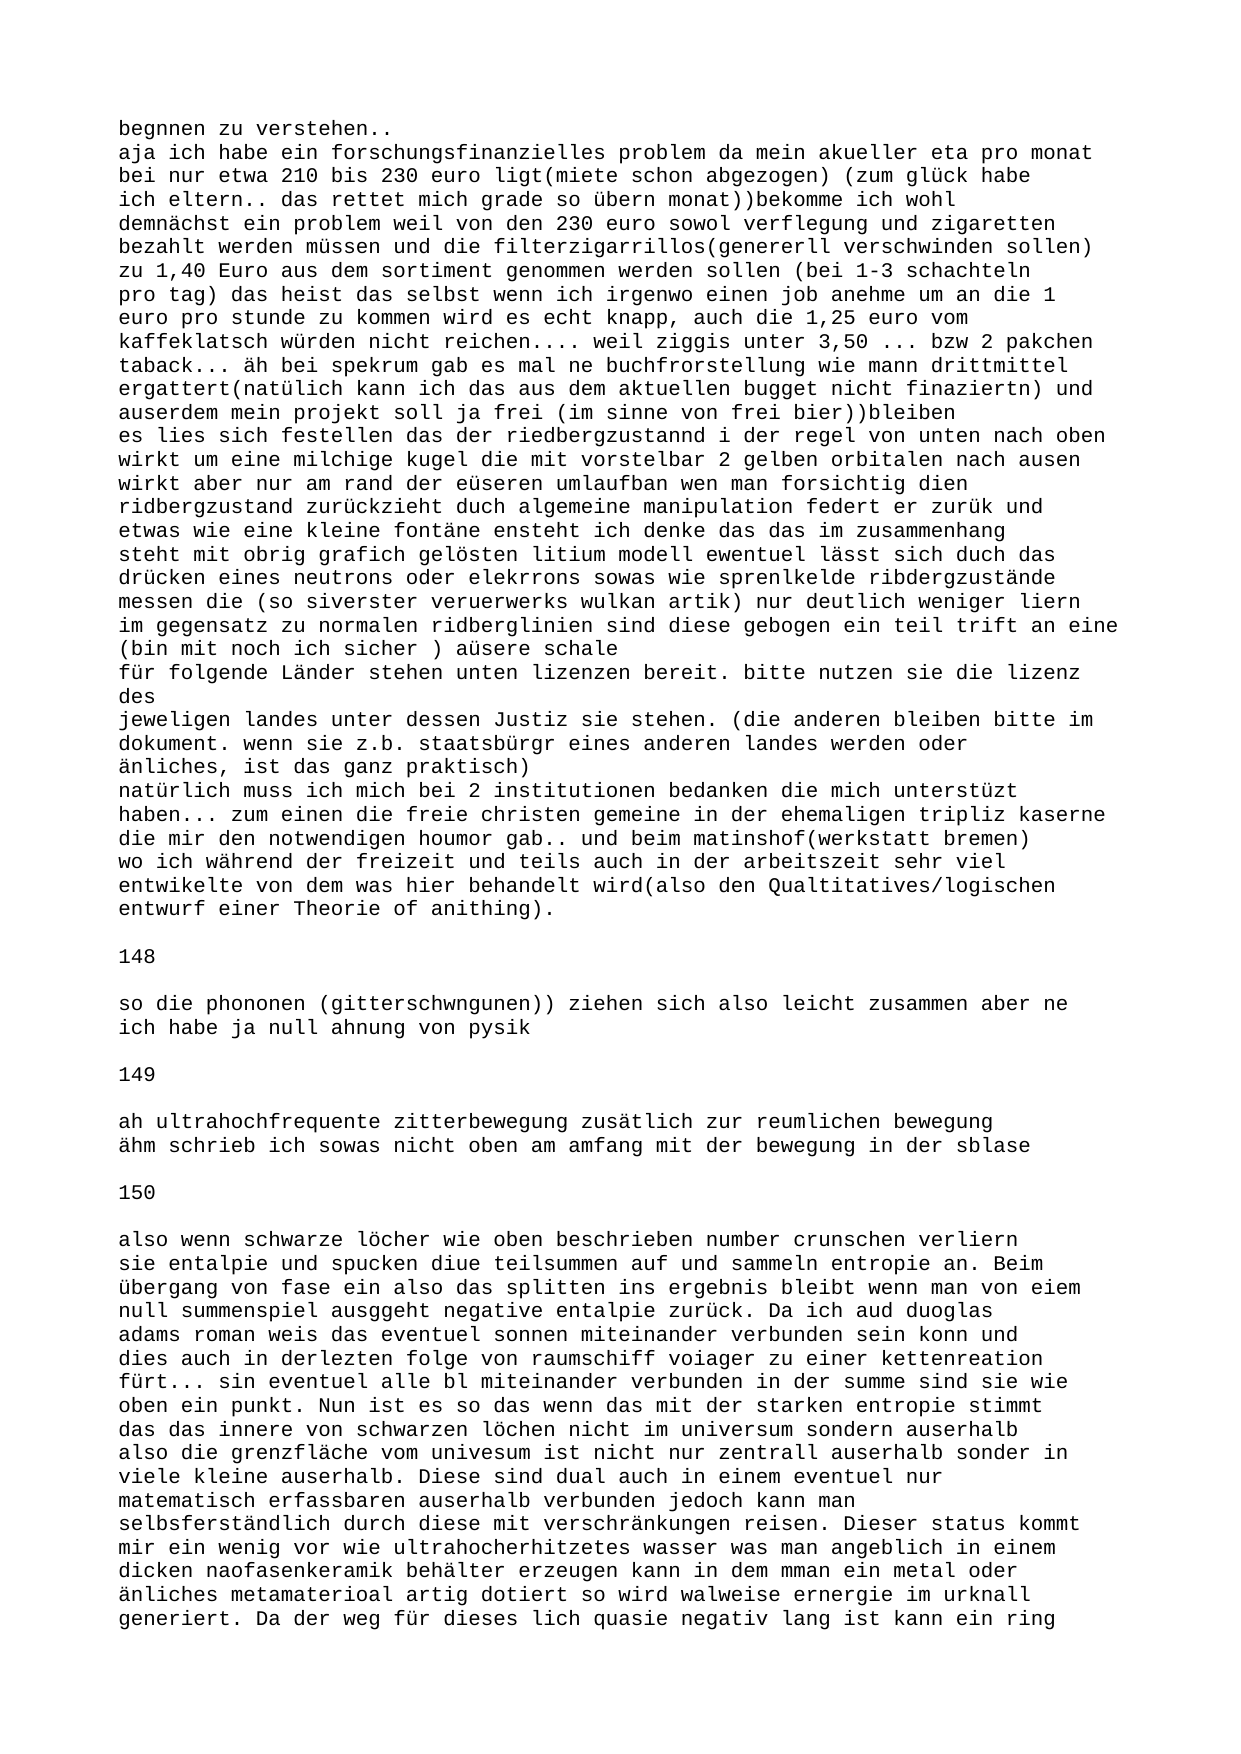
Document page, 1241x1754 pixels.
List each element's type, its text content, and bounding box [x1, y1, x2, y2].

text zu 1,40 Euro aus dem sortiment genommen werden sollen (bei 1-3 schachteln [118, 260, 1122, 284]
text dokument. wenn sie z.b. staatsbürgr eines anderen landes werden oder [118, 733, 1122, 757]
text das das innere von schwarzen löchen nicht im universum sondern auserhalb [118, 1419, 1122, 1442]
text änliches metamaterioal artig dotiert so wird walweise ernergie im urknall [118, 1584, 1122, 1608]
text euro pro stunde zu kommen wird es echt knapp, auch die 1,25 euro vom [118, 307, 1122, 331]
text bezahlt werden müssen und die filterzigarrillos(genererll verschwinden sollen) [118, 236, 1122, 260]
text null summenspiel ausggeht negative entalpie zurück. Da ich aud duoglas [118, 1300, 1122, 1324]
text 149 [118, 1064, 1122, 1088]
text änliches, ist das ganz praktisch) [118, 757, 1122, 780]
text pro tag) das heist das selbst wenn ich irgenwo einen job anehme um an die 1 [118, 284, 1122, 307]
text drücken eines neutrons oder elekrrons sowas wie sprenlkelde ribdergzustände [118, 567, 1122, 591]
text haben... zum einen die freie christen gemeine in der ehemaligen tripliz kaserne [118, 804, 1122, 827]
text selbsferständlich durch diese mit verschränkungen reisen. Dieser status kommt [118, 1513, 1122, 1537]
text also wenn schwarze löcher wie oben beschrieben number crunschen verliern [118, 1229, 1122, 1253]
text (bin mit noch ich sicher ) aüsere schale [118, 638, 1122, 662]
text jeweligen landes unter dessen Justiz sie stehen. (die anderen bleiben bitte im [118, 709, 1122, 733]
text auserdem mein projekt soll ja frei (im sinne von frei bier))bleiben [118, 402, 1122, 426]
text etwas wie eine kleine fontäne ensteht ich denke das das im zusammenhang [118, 520, 1122, 544]
text adams roman weis das eventuel sonnen miteinander verbunden sein konn und [118, 1324, 1122, 1348]
text aja ich habe ein forschungsfinanzielles problem da mein akueller eta pro monat [118, 142, 1122, 165]
text matematisch erfassbaren auserhalb verbunden jedoch kann man [118, 1489, 1122, 1513]
text 150 [118, 1182, 1122, 1206]
text generiert. Da der weg für dieses lich quasie negativ lang ist kann ein ring [118, 1608, 1122, 1631]
text ah ultrahochfrequente zitterbewegung zusätlich zur reumlichen bewegung [118, 1111, 1122, 1135]
text dies auch in derlezten folge von raumschiff voiager zu einer kettenreation [118, 1348, 1122, 1371]
text ähm schrieb ich sowas nicht oben am amfang mit der bewegung in der sblase [118, 1135, 1122, 1158]
text wo ich während der freizeit und teils auch in der arbeitszeit sehr viel [118, 851, 1122, 875]
text so die phononen (gitterschwngunen)) ziehen sich also leicht zusammen aber ne [118, 993, 1122, 1017]
text ich eltern.. das rettet mich grade so übern monat))bekomme ich wohl [118, 189, 1122, 213]
text entwikelte von dem was hier behandelt wird(also den Qualtitatives/logischen [118, 875, 1122, 898]
text wirkt um eine milchige kugel die mit vorstelbar 2 gelben orbitalen nach ausen [118, 449, 1122, 473]
text steht mit obrig grafich gelösten litium modell ewentuel lässt sich duch das [118, 544, 1122, 567]
text messen die (so siverster veruerwerks wulkan artik) nur deutlich weniger liern [118, 591, 1122, 615]
text die mir den notwendigen houmor gab.. und beim matinshof(werkstatt bremen) [118, 827, 1122, 851]
text es lies sich festellen das der riedbergzustannd i der regel von unten nach oben [118, 426, 1122, 449]
text fürt... sin eventuel alle bl miteinander verbunden in der summe sind sie wie [118, 1371, 1122, 1395]
text oben ein punkt. Nun ist es so das wenn das mit der starken entropie stimmt [118, 1395, 1122, 1419]
text sie entalpie und spucken diue teilsummen auf und sammeln entropie an. Beim [118, 1253, 1122, 1277]
text dicken naofasenkeramik behälter erzeugen kann in dem mman ein metal oder [118, 1561, 1122, 1584]
text viele kleine auserhalb. Diese sind dual auch in einem eventuel nur [118, 1466, 1122, 1489]
text bei nur etwa 210 bis 230 euro ligt(miete schon abgezogen) (zum glück habe [118, 165, 1122, 189]
text demnächst ein problem weil von den 230 euro sowol verflegung und zigaretten [118, 213, 1122, 236]
text entwurf einer Theorie of anithing). [118, 898, 1122, 922]
text also die grenzfläche vom univesum ist nicht nur zentrall auserhalb sonder in [118, 1442, 1122, 1466]
text natürlich muss ich mich bei 2 institutionen bedanken die mich unterstüzt [118, 780, 1122, 804]
text ich habe ja null ahnung von pysik [118, 1017, 1122, 1040]
text taback... äh bei spekrum gab es mal ne buchfrorstellung wie mann drittmittel [118, 354, 1122, 378]
text 148 [118, 946, 1122, 969]
text wirkt aber nur am rand der eüseren umlaufban wen man forsichtig dien [118, 473, 1122, 496]
text kaffeklatsch würden nicht reichen.... weil ziggis unter 3,50 ... bzw 2 pakchen [118, 331, 1122, 354]
text mir ein wenig vor wie ultrahocherhitzetes wasser was man angeblich in einem [118, 1537, 1122, 1561]
text begnnen zu verstehen.. [118, 118, 1122, 142]
text ridbergzustand zurückzieht duch algemeine manipulation federt er zurük und [118, 496, 1122, 520]
text für folgende Länder stehen unten lizenzen bereit. bitte nutzen sie die lizenz des [118, 662, 1122, 709]
text ergattert(natülich kann ich das aus dem aktuellen bugget nicht finaziertn) und [118, 378, 1122, 402]
text übergang von fase ein also das splitten ins ergebnis bleibt wenn man von eiem [118, 1277, 1122, 1300]
text im gegensatz zu normalen ridberglinien sind diese gebogen ein teil trift an eine [118, 615, 1122, 638]
